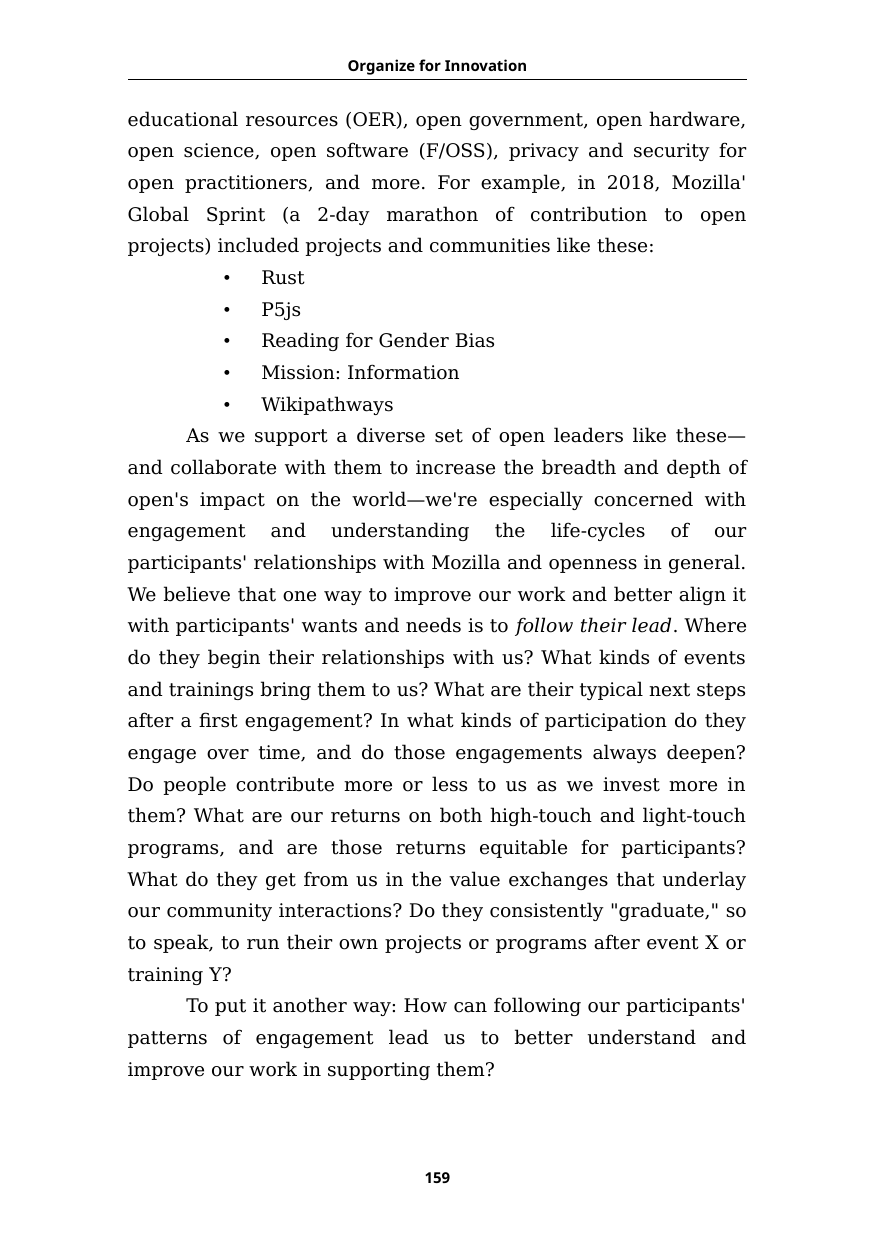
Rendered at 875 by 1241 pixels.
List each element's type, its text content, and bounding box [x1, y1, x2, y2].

list Reading for Gender Bias [223, 330, 747, 352]
list Rust [223, 267, 747, 289]
list Mission: Information [223, 362, 747, 384]
text To put it another way: How can following our participants' patterns of engagement lead us to better understand and improve our work in supporting them? [127, 995, 747, 1081]
text As we support a diverse set of open leaders like these—and collaborate with them to increase the breadth and depth of open's impact on the world—we're especially concerned with engagement and understanding the life-cycles of our participants' relationships with Mozilla and openness in general. We believe that one way to improve our work and better align it with participants' wants and needs is to follow their lead. Where do they begin their relationships with us? What kinds of events and trainings bring them to us? What are their typical next steps after a first engagement? In what kinds of participation do they engage over time, and do those engagements always deepen? Do people contribute more or less to us as we invest more in them? What are our returns on both high-touch and light-touch programs, and are those returns equitable for participants? What do they get from us in the value exchanges that underlay our community interactions? Do they consistently "graduate," so to speak, to run their own projects or programs after event X or training Y? [127, 425, 747, 986]
list P5js [223, 299, 747, 321]
list Wikipathways [223, 394, 747, 416]
text educational resources (OER), open government, open hardware, open science, open software (F/OSS), privacy and security for open practitioners, and more. For example, in 2018, Mozilla' Global Sprint (a 2-day marathon of contribution to open projects) included projects and communities like these: [127, 109, 747, 257]
